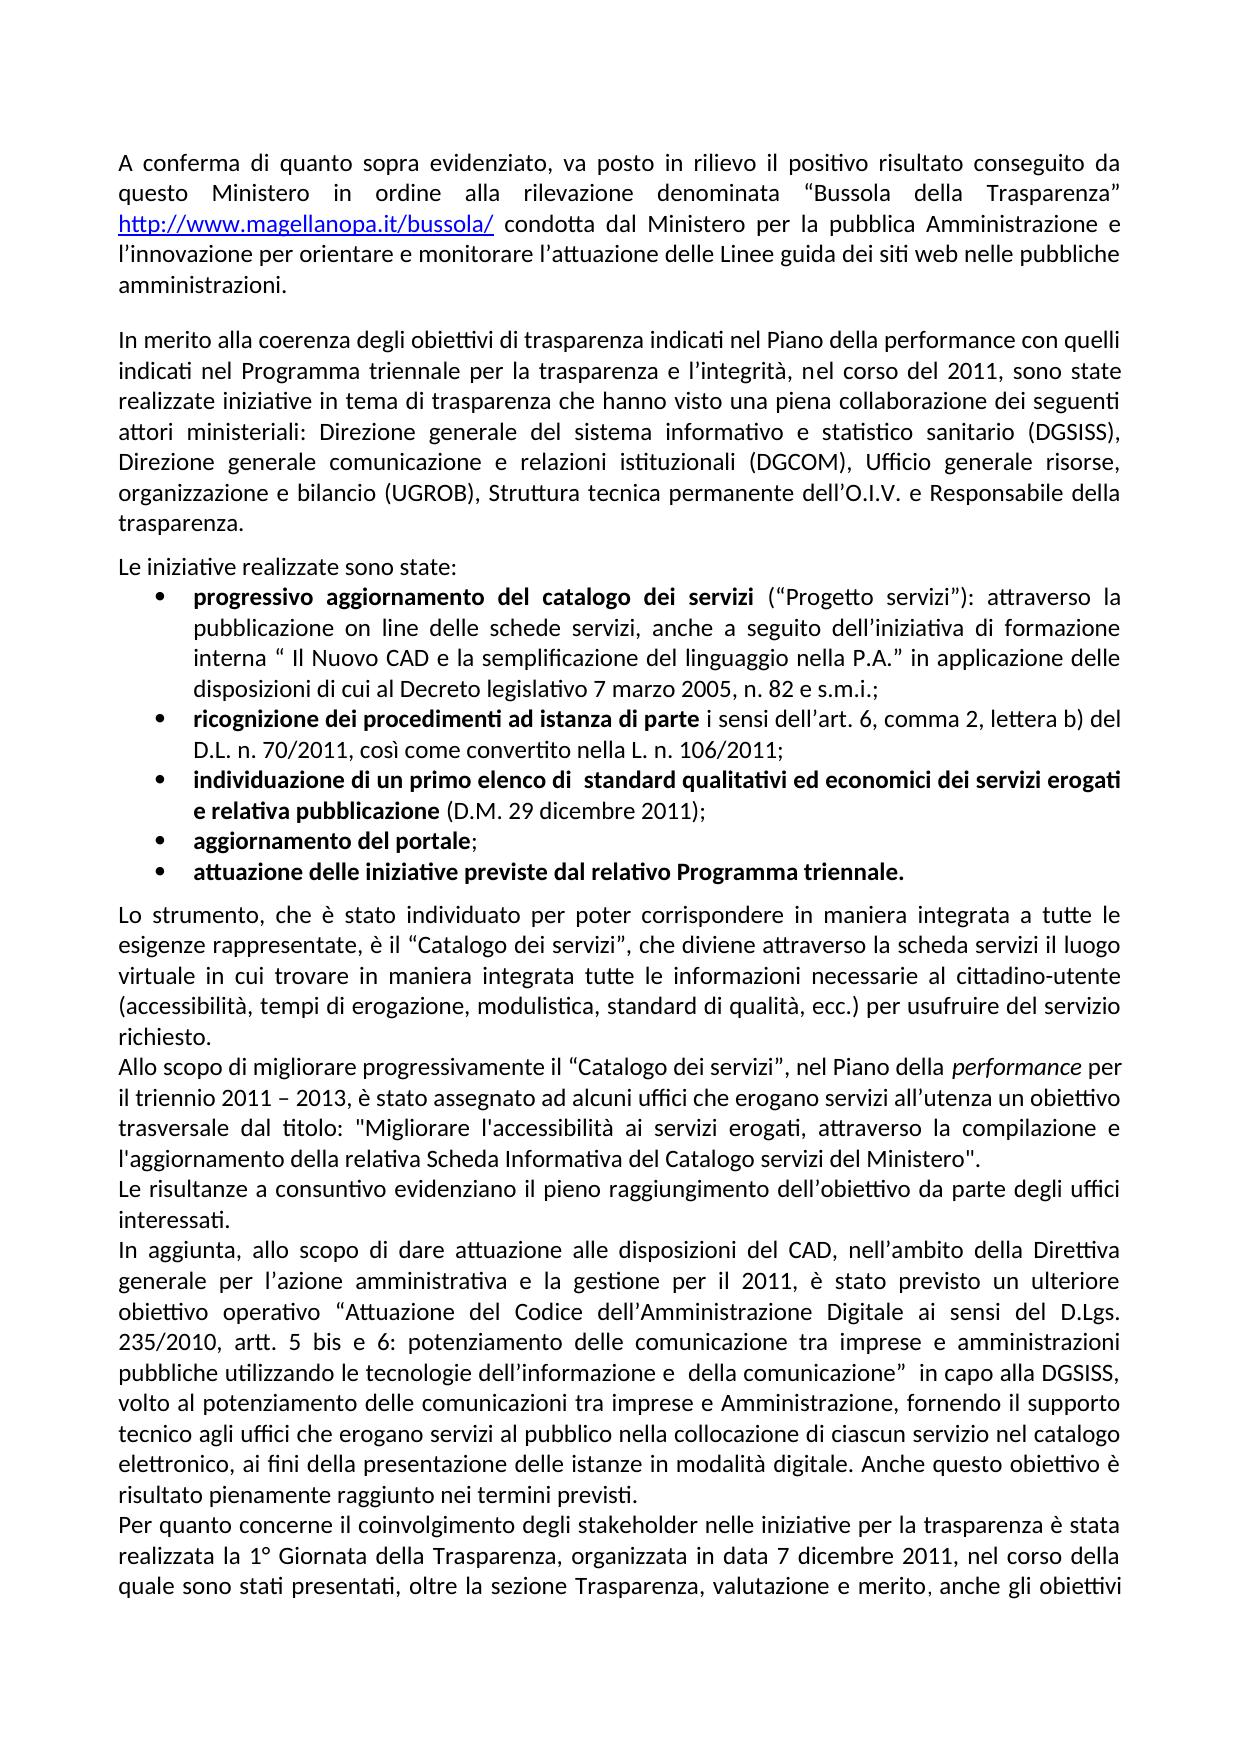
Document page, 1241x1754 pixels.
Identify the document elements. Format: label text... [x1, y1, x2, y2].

text Le risultanze a consuntivo evidenziano il pieno raggiungimento dell’obiettivo da parte degli uffici interessati. [118, 1173, 1122, 1234]
list ricognizione dei procedimenti ad istanza di parte i sensi dell’art. 6, comma 2, lettera b) del D.L. n. 70/2011, così come convertito nella L. n. 106/2011; [156, 703, 1122, 764]
text Le iniziative realizzate sono state: [118, 551, 1122, 581]
list attuazione delle iniziative previste dal relativo Programma triennale. [156, 856, 1122, 886]
list progressivo aggiornamento del catalogo dei servizi (“Progetto servizi”): attraverso la pubblicazione on line delle schede servizi, anche a seguito dell’iniziativa di formazione interna “ Il Nuovo CAD e la semplificazione del linguaggio nella P.A.” in applicazione delle disposizioni di cui al Decreto legislativo 7 marzo 2005, n. 82 e s.m.i.; [156, 581, 1122, 703]
text In aggiunta, allo scopo di dare attuazione alle disposizioni del CAD, nell’ambito della Direttiva generale per l’azione amministrativa e la gestione per il 2011, è stato previsto un ulteriore obiettivo operativo “Attuazione del Codice dell’Amministrazione Digitale ai sensi del D.Lgs. 235/2010, artt. 5 bis e 6: potenziamento delle comunicazione tra imprese e amministrazioni pubbliche utilizzando le tecnologie dell’informazione e della comunicazione” in capo alla DGSISS, volto al potenziamento delle comunicazioni tra imprese e Amministrazione, fornendo il supporto tecnico agli uffici che erogano servizi al pubblico nella collocazione di ciascun servizio nel catalogo elettronico, ai fini della presentazione delle istanze in modalità digitale. Anche questo obiettivo è risultato pienamente raggiunto nei termini previsti. [118, 1234, 1122, 1509]
text Lo strumento, che è stato individuato per poter corrispondere in maniera integrata a tutte le esigenze rappresentate, è il “Catalogo dei servizi”, che diviene attraverso la scheda servizi il luogo virtuale in cui trovare in maniera integrata tutte le informazioni necessarie al cittadino-utente (accessibilità, tempi di erogazione, modulistica, standard di qualità, ecc.) per usufruire del servizio richiesto. [118, 899, 1122, 1051]
text A conferma di quanto sopra evidenziato, va posto in rilievo il positivo risultato conseguito da questo Ministero in ordine alla rilevazione denominata “Bussola della Trasparenza” http://www.magellanopa.it/bussola/ condotta dal Ministero per la pubblica Amministrazione e l’innovazione per orientare e monitorare l’attuazione delle Linee guida dei siti web nelle pubbliche amministrazioni. [118, 147, 1122, 299]
text Allo scopo di migliorare progressivamente il “Catalogo dei servizi”, nel Piano della performance per il triennio 2011 – 2013, è stato assegnato ad alcuni uffici che erogano servizi all’utenza un obiettivo trasversale dal titolo: "Migliorare l'accessibilità ai servizi erogati, attraverso la compilazione e l'aggiornamento della relativa Scheda Informativa del Catalogo servizi del Ministero". [118, 1051, 1122, 1173]
text Per quanto concerne il coinvolgimento degli stakeholder nelle iniziative per la trasparenza è stata realizzata la 1° Giornata della Trasparenza, organizzata in data 7 dicembre 2011, nel corso della quale sono stati presentati, oltre la sezione Trasparenza, valutazione e merito, anche gli obiettivi [118, 1509, 1122, 1601]
list aggiornamento del portale; [156, 825, 1122, 856]
list individuazione di un primo elenco di standard qualitativi ed economici dei servizi erogati e relativa pubblicazione (D.M. 29 dicembre 2011); [156, 764, 1122, 825]
text In merito alla coerenza degli obiettivi di trasparenza indicati nel Piano della performance con quelli indicati nel Programma triennale per la trasparenza e l’integrità, nel corso del 2011, sono state realizzate iniziative in tema di trasparenza che hanno visto una piena collaborazione dei seguenti attori ministeriali: Direzione generale del sistema informativo e statistico sanitario (DGSISS), Direzione generale comunicazione e relazioni istituzionali (DGCOM), Ufficio generale risorse, organizzazione e bilancio (UGROB), Struttura tecnica permanente dell’O.I.V. e Responsabile della trasparenza. [118, 324, 1122, 538]
